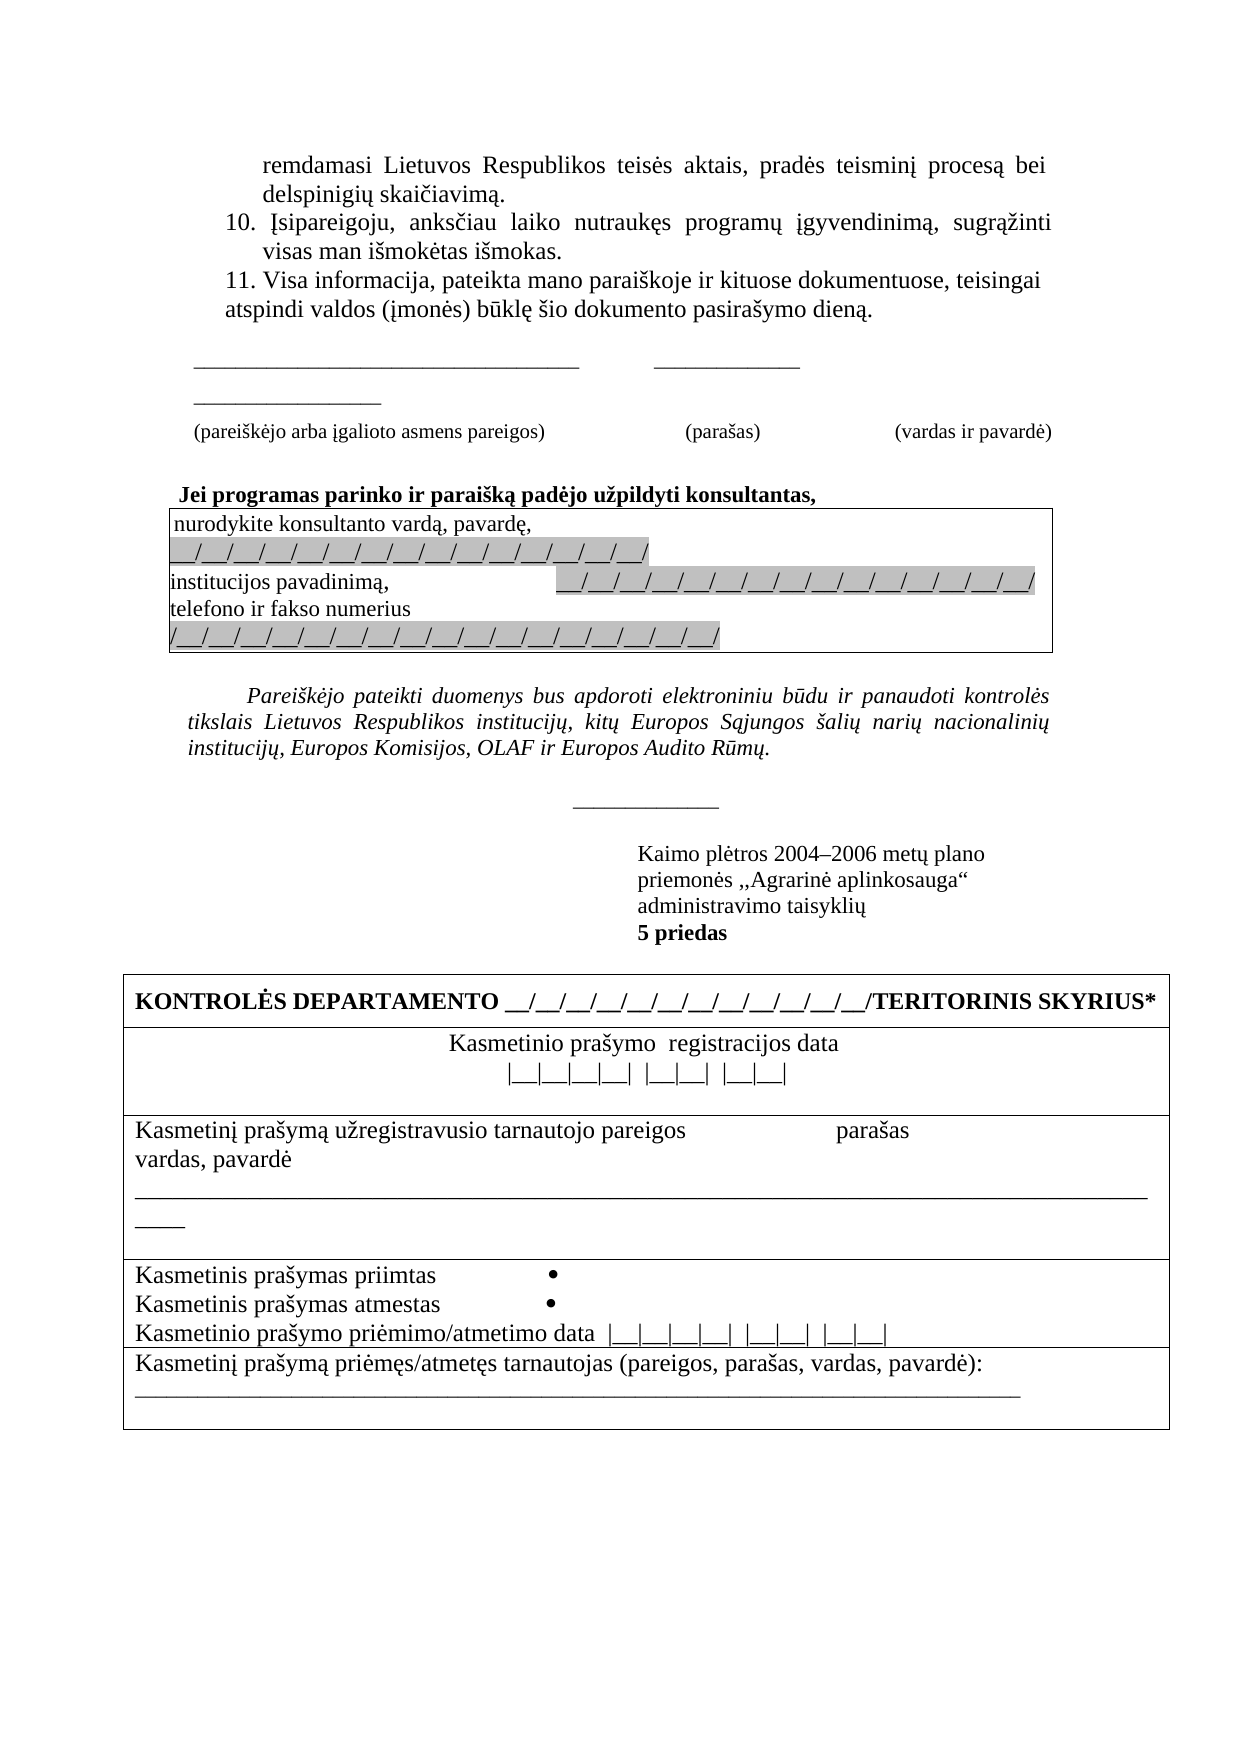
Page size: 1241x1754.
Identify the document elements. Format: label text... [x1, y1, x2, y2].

table_cell Kasmetinį prašymą užregistravusio tarnautojo pareigos parašas vardas, pavardė _____________________________________________________________________________________ [124, 1116, 1169, 1259]
text administravimo taisyklių [562, 893, 1053, 919]
text remdamasi Lietuvos Respublikos teisės aktais, pradės teisminį procesą bei delspinigių skaičiavimą. [225, 150, 1047, 207]
text institucijos pavadinimą, __/__/__/__/__/__/__/__/__/__/__/__/__/__/__/ [170, 565, 1052, 594]
text Kaimo plėtros 2004–2006 metų plano [637, 840, 1053, 866]
table_header Kontrolės departamento __/__/__/__/__/__/__/__/__/__/__/__/teritorinis skyrius* [124, 975, 1169, 1027]
text 5 priedas [562, 919, 1053, 945]
table_cell Kasmetinio prašymo registracijos data |__|__|__|__| |__|__| |__|__| [124, 1028, 1169, 1114]
text Pareiškėjo pateikti duomenys bus apdoroti elektroniniu būdu ir panaudoti kontrolės tikslais Lietuvos Respublikos institucijų, kitų Europos Sąjungos šalių narių nacionalinių institucijų, Europos Komisijos, OLAF ir Europos Audito Rūmų. [187, 682, 1053, 761]
text telefono ir fakso numerius /__/__/__/__/__/__/__/__/__/__/__/__/__/__/__/__/__/ [170, 594, 1052, 652]
table_cell Kasmetinį prašymą priėmęs/atmetęs tarnautojas (pareigos, parašas, vardas, pavardė): _____________________________________________________________________________________ [124, 1348, 1169, 1429]
text _____________________________________ ______________ __________________ [193, 347, 1053, 407]
text Jei programas parinko ir paraišką padėjo užpildyti konsultantas, [150, 481, 1068, 507]
table_cell Kasmetinis prašymas priimtas  Kasmetinis prašymas atmestas  Kasmetinio prašymo priėmimo/atmetimo data |__|__|__|__| |__|__| |__|__| [124, 1260, 1169, 1347]
text 10. Įsipareigoju, anksčiau laiko nutraukęs programų įgyvendinimą, sugrąžinti visas man išmokėtas išmokas. [225, 207, 1053, 265]
text priemonės ,,Agrarinė aplinkosauga“ [600, 866, 1053, 893]
text ______________ [187, 787, 1053, 811]
text nurodykite konsultanto vardą, pavardę, __/__/__/__/__/__/__/__/__/__/__/__/__/__/__/ [170, 509, 1052, 565]
text 11. Visa informacija, pateikta mano paraiškoje ir kituose dokumentuose, teisingai atspindi valdos (įmonės) būklę šio dokumento pasirašymo dieną. [225, 265, 1053, 322]
text (pareiškėjo arba įgalioto asmens pareigos) (parašas) (vardas ir pavardė) [193, 419, 1053, 443]
